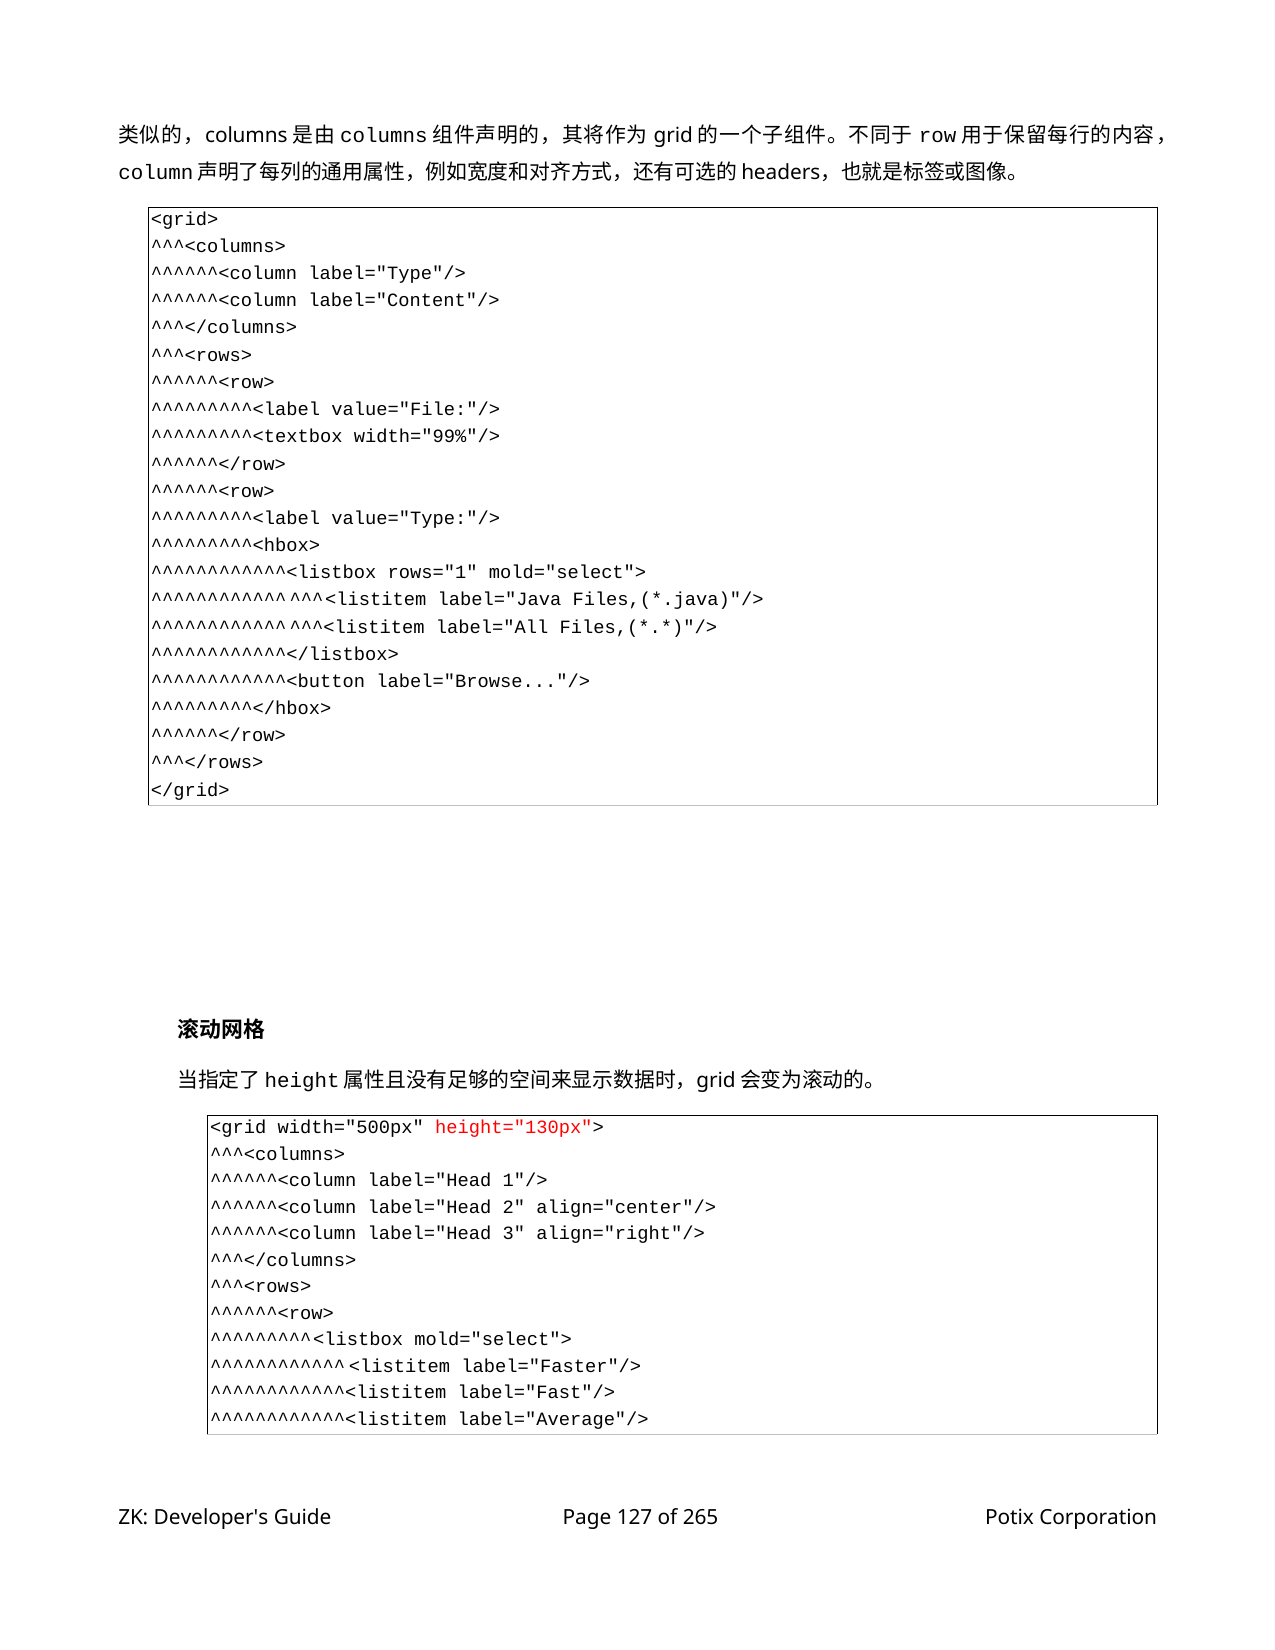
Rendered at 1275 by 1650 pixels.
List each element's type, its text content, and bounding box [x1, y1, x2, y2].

text ^^^^^^<row> [149, 478, 1157, 503]
text ^^^^^^ ^^^^^^ ^^^ <listitem label="Java Files,(*.java)"/> [149, 587, 1157, 612]
text ^^^^^^<column label="Type"/> [149, 261, 1157, 285]
text ^^^^^^</row> [149, 451, 1157, 476]
text <grid> [149, 208, 1157, 231]
text ^^^^^^ ^^^</hbox> [149, 696, 1157, 720]
text ^^^</rows> [149, 750, 1157, 775]
text <grid width="500px" height="130px"> ^^^<columns> ^^^^^^<column label="Head 1"/> ^^^^^^<column label="Head 2" align="center"/> ^^^^^^<column label="Head 3" align="right"/> ^^^</columns> ^^^<rows> ^^^^^^<row> ^^^^^^^^^ <listbox mold="select"> ^^^^^^^^^^^^ <listitem label="Faster"/> ^^^^^^^^^^^^<listitem label="Fast"/> ^^^^^^^^^^^^<listitem label="Average"/> [208, 1116, 1157, 1434]
text ^^^^^^ ^^^<label value="Type:"/> [149, 506, 1157, 530]
text ^^^^^^</row> [149, 723, 1157, 747]
text ^^^^^^ ^^^^^^ ^^^<listitem label="All Files,(*.*)"/> [149, 614, 1157, 639]
text ^^^<rows> [149, 343, 1157, 367]
text ^^^^^^ ^^^^^^<listbox rows="1" mold="select"> [149, 560, 1157, 584]
text ^^^<columns> [149, 234, 1157, 258]
text ^^^^^^ ^^^<hbox> [149, 533, 1157, 557]
text ^^^^^^ ^^^<label value="File:"/> [149, 397, 1157, 421]
text ^^^</columns> [149, 315, 1157, 340]
text ^^^^^^<row> [149, 370, 1157, 394]
text ^^^^^^<column label="Content"/> [149, 288, 1157, 312]
text 当指定了height属性且没有足够的空间来显示数据时，grid会变为滚动的。 [177, 1064, 1157, 1094]
text ^^^^^^ ^^^^^^<button label="Browse..."/> [149, 669, 1157, 693]
subtitle 滚动网格 [177, 1012, 1157, 1043]
text 类似的，columns是由columns组件声明的，其将作为grid的一个子组件。不同于row用于保留每行的内容，column声明了每列的通用属性，例如宽度和对齐方式，还有可选的headers，也就是标签或图像。 [118, 118, 1157, 186]
text ^^^^^^ ^^^<textbox width="99%"/> [149, 424, 1157, 448]
text </grid> [149, 778, 1157, 805]
text ^^^^^^ ^^^^^^</listbox> [149, 642, 1157, 666]
